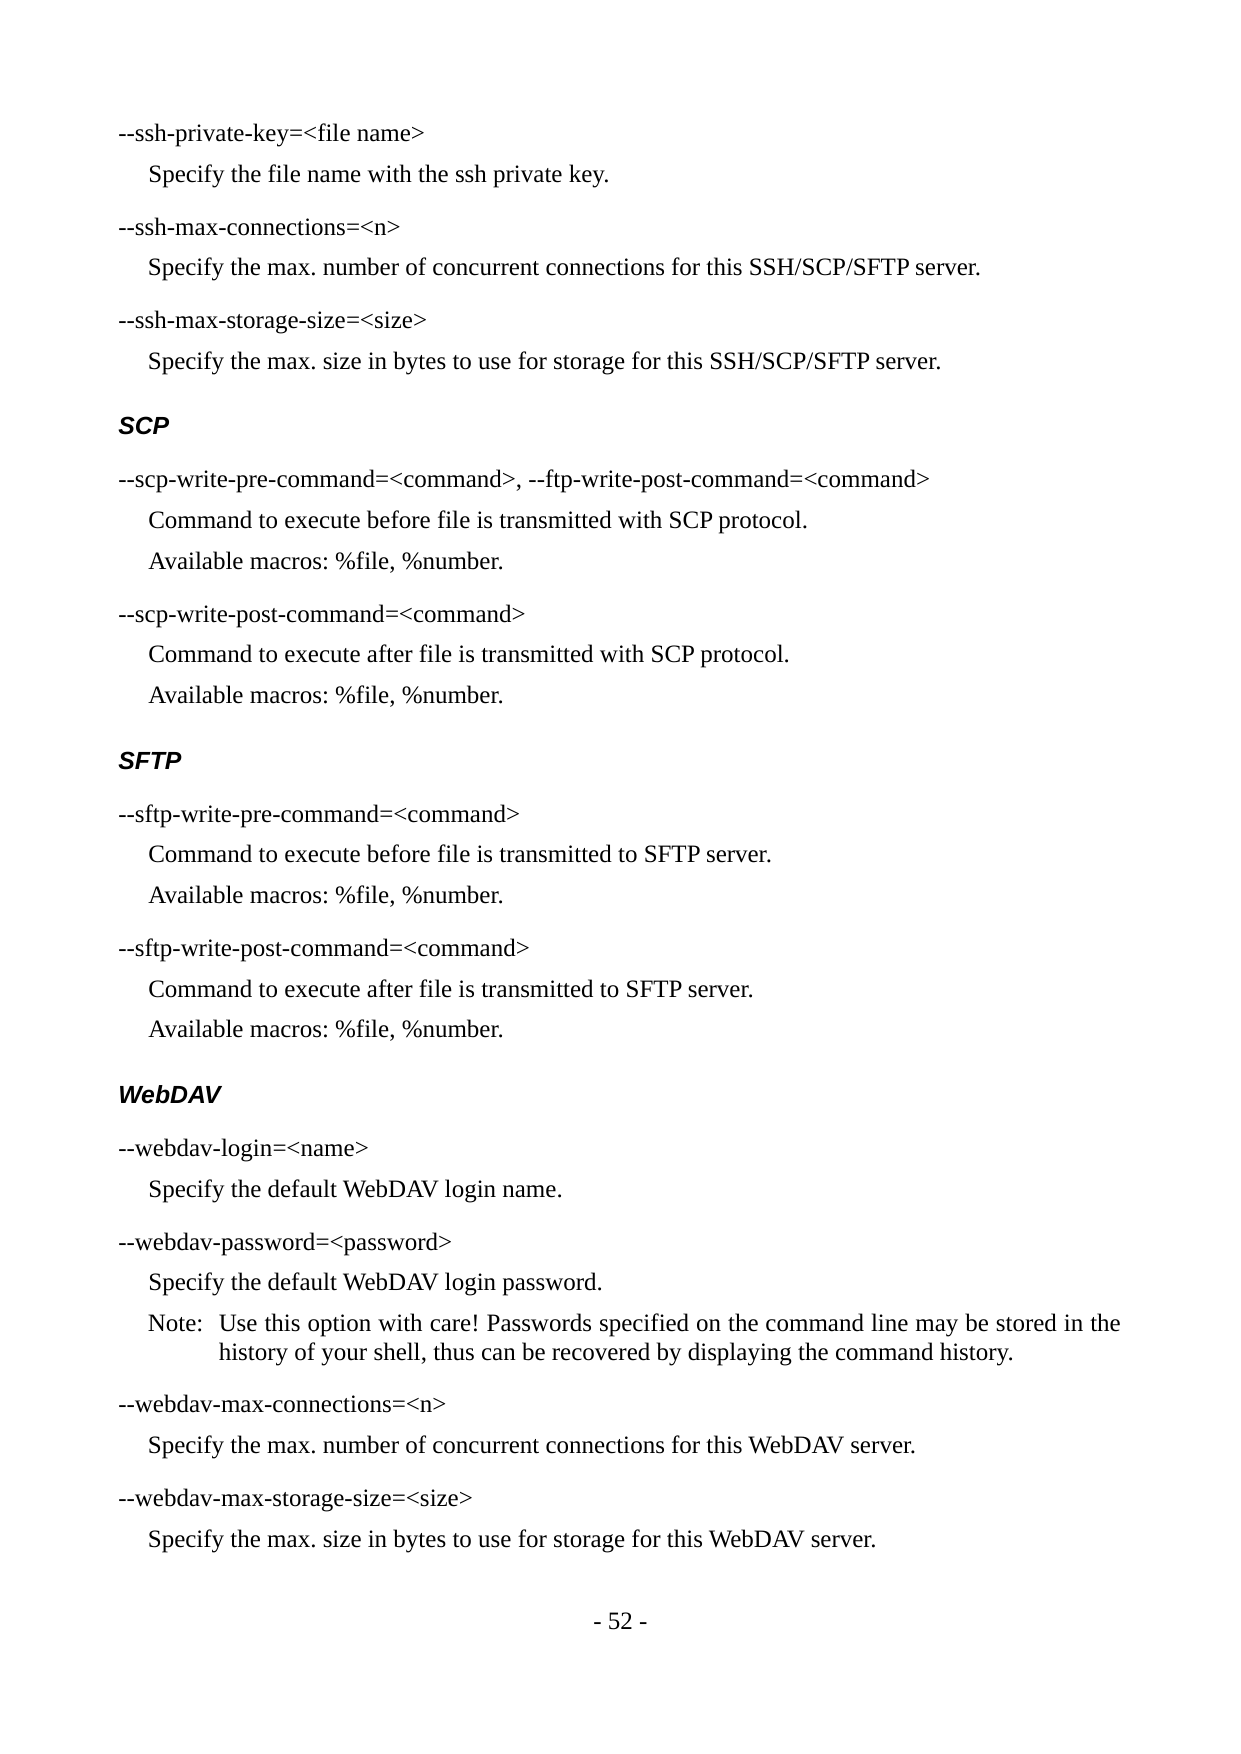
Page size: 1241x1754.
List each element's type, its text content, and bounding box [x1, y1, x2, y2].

text Available macros: %file, %number. [148, 880, 1122, 909]
text Command to execute before file is transmitted to SFTP server. [148, 839, 1122, 868]
text Specify the file name with the ssh private key. [148, 159, 1122, 188]
text Specify the max. size in bytes to use for storage for this WebDAV server. [148, 1524, 1122, 1552]
title --webdav-max-storage-size=<size> [118, 1483, 1122, 1512]
title --webdav-password=<password> [118, 1227, 1122, 1255]
title --sftp-write-post-command=<command> [118, 933, 1122, 962]
text Specify the default WebDAV login password. [148, 1267, 1122, 1296]
subtitle WebDAV [118, 1080, 1122, 1109]
title --sftp-write-pre-command=<command> [118, 799, 1122, 828]
subtitle SFTP [118, 746, 1122, 774]
subtitle SCP [118, 411, 1122, 440]
title --scp-write-pre-command=<command>, --ftp-write-post-command=<command> [118, 464, 1122, 493]
text Command to execute after file is transmitted to SFTP server. [148, 974, 1122, 1002]
text Command to execute after file is transmitted with SCP protocol. [148, 639, 1122, 668]
title --ssh-max-connections=<n> [118, 212, 1122, 240]
title --webdav-max-connections=<n> [118, 1389, 1122, 1418]
text Available macros: %file, %number. [148, 1014, 1122, 1043]
text Specify the max. size in bytes to use for storage for this SSH/SCP/SFTP server. [148, 346, 1122, 374]
title --scp-write-post-command=<command> [118, 599, 1122, 627]
title --ssh-max-storage-size=<size> [118, 305, 1122, 334]
text Specify the default WebDAV login name. [148, 1174, 1122, 1203]
text Note: Use this option with care! Passwords specified on the command line may be stored in the history of your shell, thus can be recovered by displaying the command history. [148, 1308, 1122, 1366]
text Available macros: %file, %number. [148, 680, 1122, 709]
title --ssh-private-key=<file name> [118, 118, 1122, 147]
text Specify the max. number of concurrent connections for this WebDAV server. [148, 1430, 1122, 1459]
text Specify the max. number of concurrent connections for this SSH/SCP/SFTP server. [148, 252, 1122, 281]
title --webdav-login=<name> [118, 1133, 1122, 1162]
text Command to execute before file is transmitted with SCP protocol. [148, 505, 1122, 534]
text Available macros: %file, %number. [148, 546, 1122, 575]
